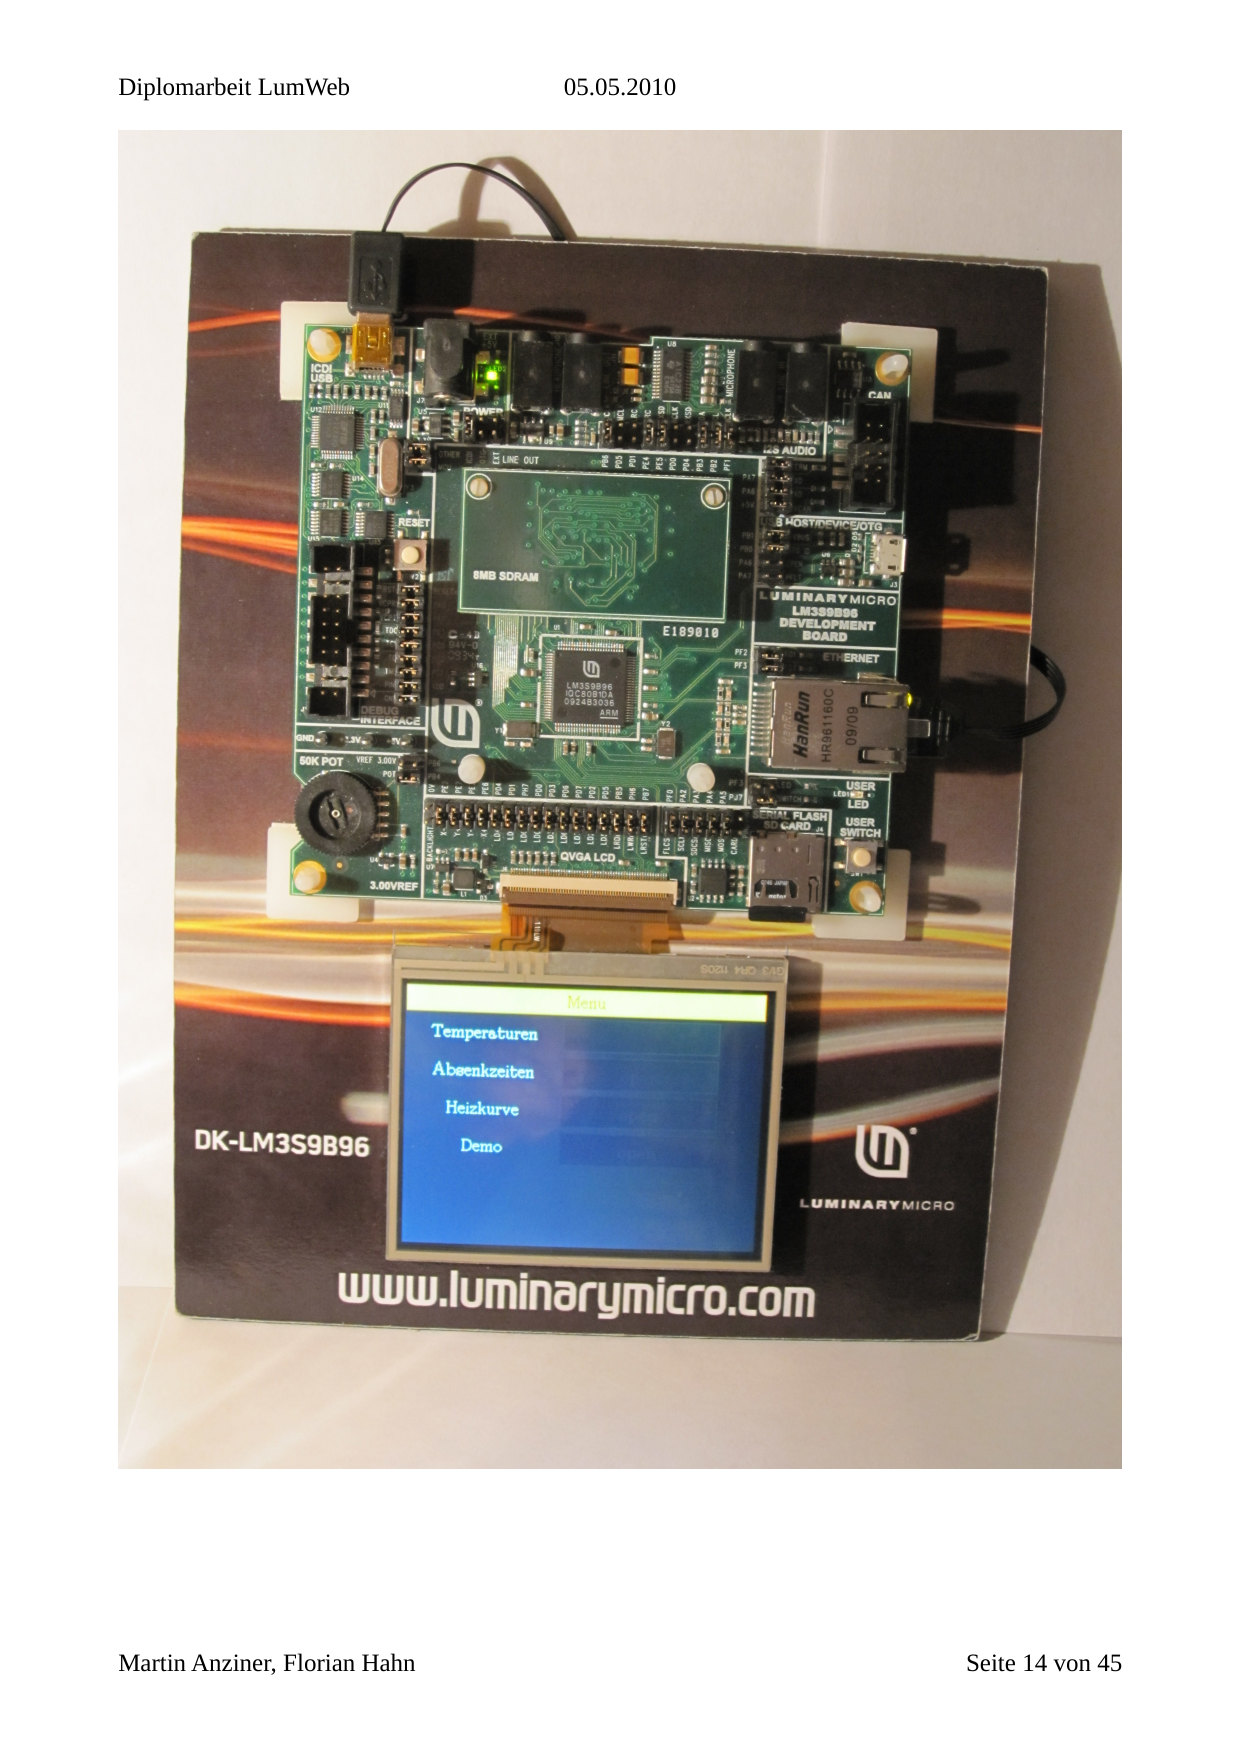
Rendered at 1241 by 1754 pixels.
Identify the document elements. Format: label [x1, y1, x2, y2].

picture [118, 130, 1122, 1469]
